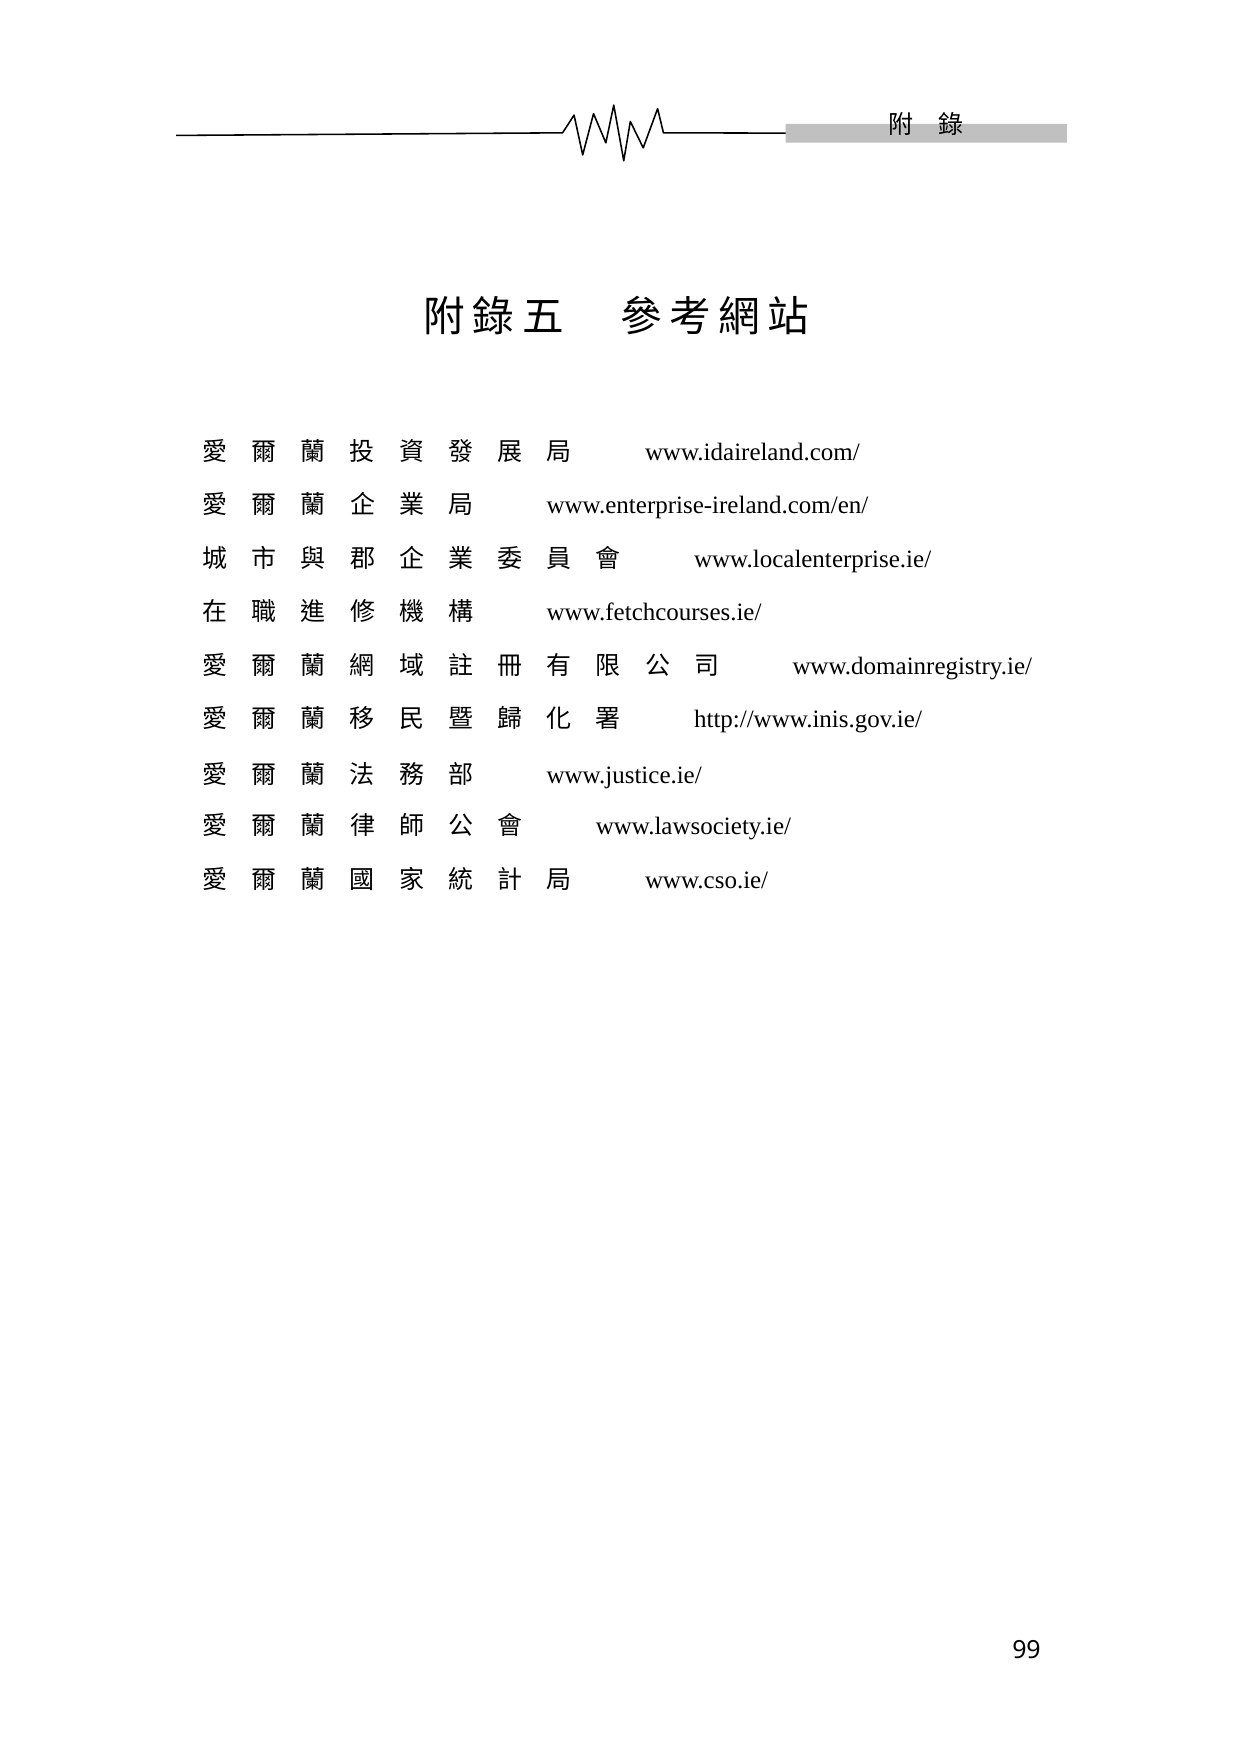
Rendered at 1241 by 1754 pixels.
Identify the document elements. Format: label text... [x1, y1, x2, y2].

text 愛爾蘭企業局 www.enterprise-ireland.com/en/ [202, 478, 1063, 532]
text 愛爾蘭移民暨歸化署 http://www.inis.gov.ie/ [202, 692, 1063, 746]
text 愛爾蘭法務部 www.justice.ie/ [202, 746, 1063, 799]
text 愛爾蘭國家統計局 www.cso.ie/ [202, 853, 1063, 906]
text 愛爾蘭網域註冊有限公司 www.domainregistry.ie/ [202, 639, 1063, 692]
text 在職進修機構 www.fetchcourses.ie/ [202, 585, 1063, 639]
text 愛爾蘭投資發展局 www.idaireland.com/ [202, 424, 1063, 478]
text 附錄五 參考網站 [178, 291, 1063, 344]
text 城市與郡企業委員會 www.localenterprise.ie/ [202, 532, 1063, 585]
text 愛爾蘭律師公會 www.lawsociety.ie/ [202, 799, 1063, 853]
